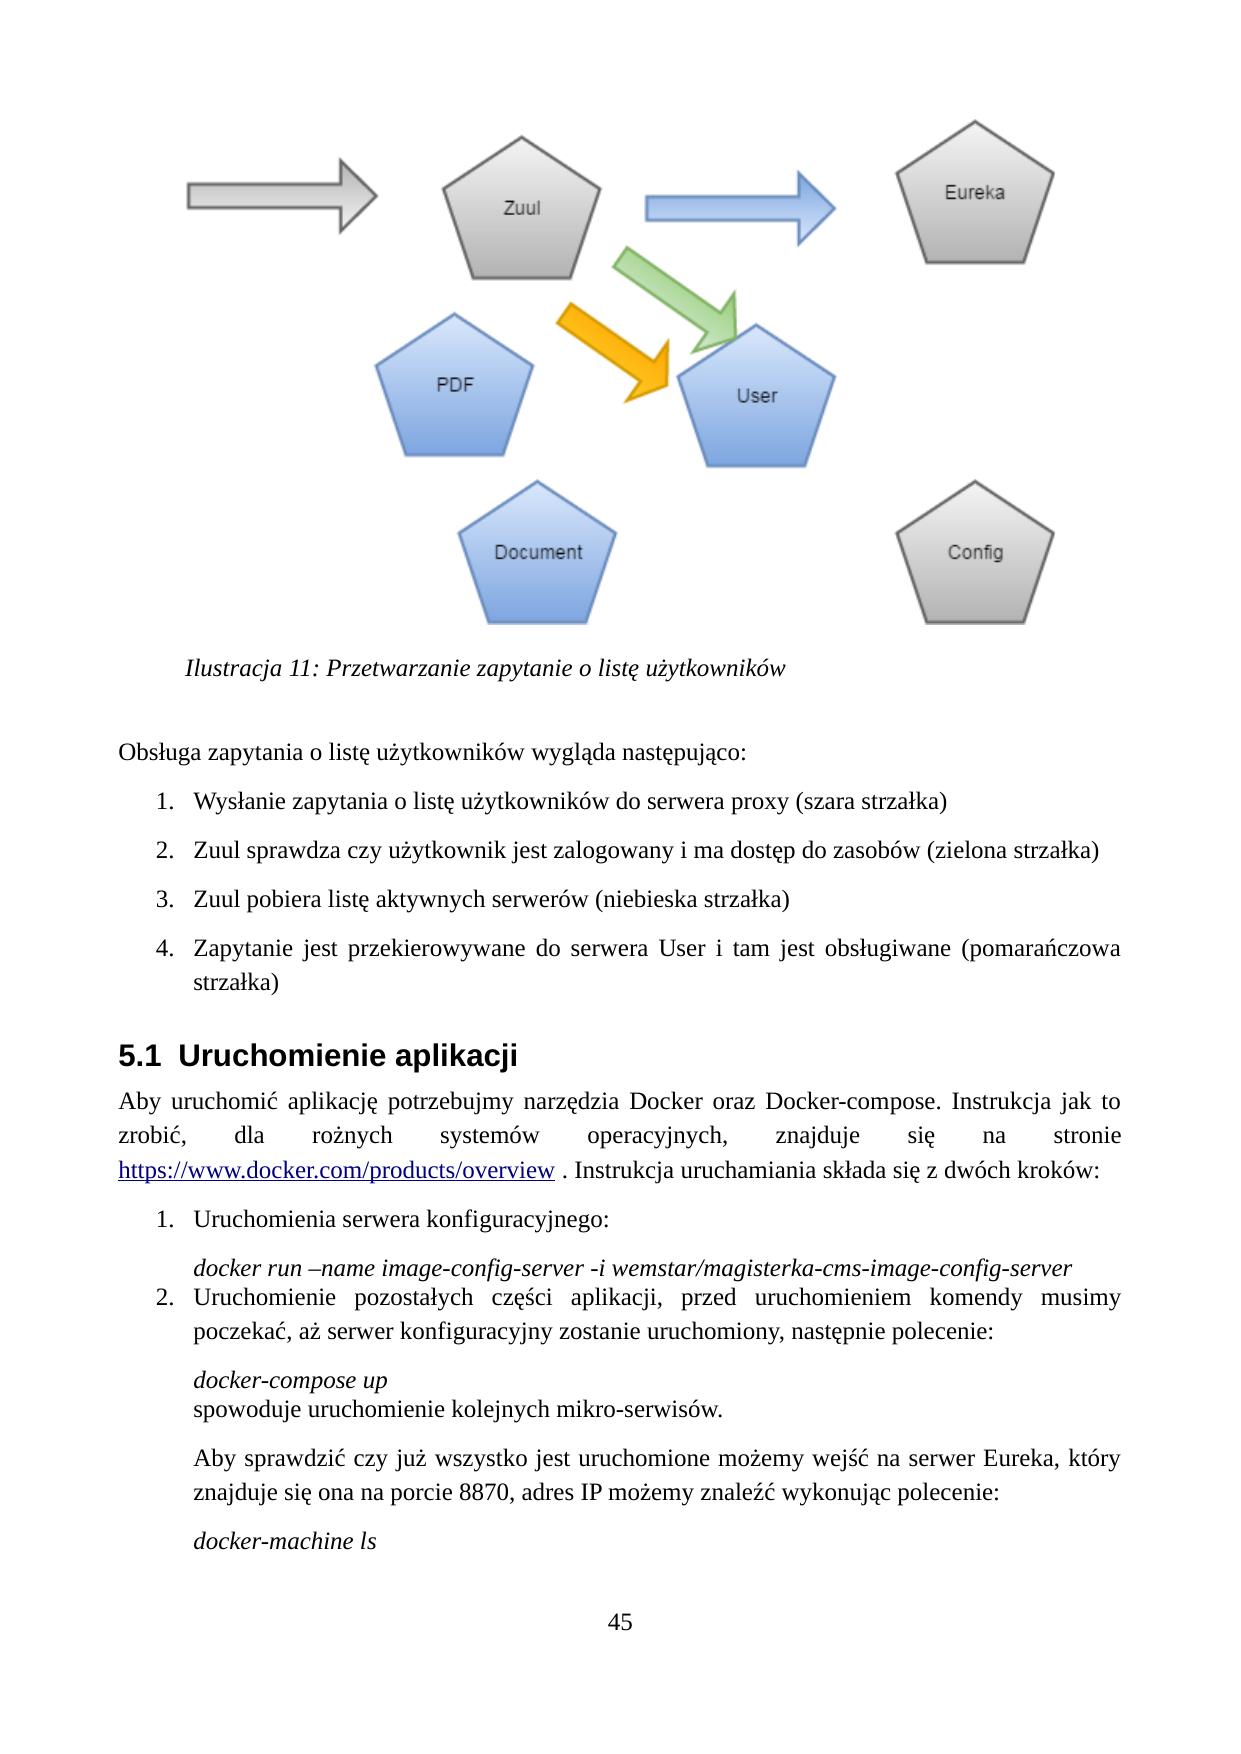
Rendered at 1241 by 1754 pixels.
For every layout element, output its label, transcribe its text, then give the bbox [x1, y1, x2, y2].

list Uruchomienie pozostałych części aplikacji, przed uruchomieniem komendy musimy poczekać, aż serwer konfiguracyjny zostanie uruchomiony, następnie polecenie: [156, 1282, 1122, 1345]
list Wysłanie zapytania o listę użytkowników do serwera proxy (szara strzałka) [156, 786, 1122, 814]
text Ilustracja 11: Przetwarzanie zapytanie o listę użytkowników [185, 625, 1055, 682]
list docker-compose up [156, 1365, 1122, 1394]
list Zapytanie jest przekierowywane do serwera User i tam jest obsługiwane (pomarańczowa strzałka) [156, 933, 1122, 996]
text Obsługa zapytania o listę użytkowników wygląda następująco: [118, 737, 1122, 765]
list Zuul sprawdza czy użytkownik jest zalogowany i ma dostęp do zasobów (zielona strzałka) [156, 835, 1122, 863]
list Aby sprawdzić czy już wszystko jest uruchomione możemy wejść na serwer Eureka, który znajduje się ona na porcie 8870, adres IP możemy znaleźć wykonując polecenie: [156, 1443, 1122, 1506]
list spowoduje uruchomienie kolejnych mikro-serwisów. [156, 1394, 1122, 1423]
list docker-machine ls [156, 1526, 1122, 1555]
list Uruchomienia serwera konfiguracyjnego: [156, 1204, 1122, 1232]
subtitle Uruchomienie aplikacji [118, 1037, 1122, 1073]
list Zuul pobiera listę aktywnych serwerów (niebieska strzałka) [156, 884, 1122, 913]
list docker run –name image-config-server -i wemstar/magisterka-cms-image-config-server [156, 1253, 1122, 1282]
text Aby uruchomić aplikację potrzebujmy narzędzia Docker oraz Docker-compose. Instrukcja jak to zrobić, dla rożnych systemów operacyjnych, znajduje się na stronie https://www.docker.com/products/overview . Instrukcja uruchamiania składa się z dwóch kroków: [118, 1086, 1122, 1183]
